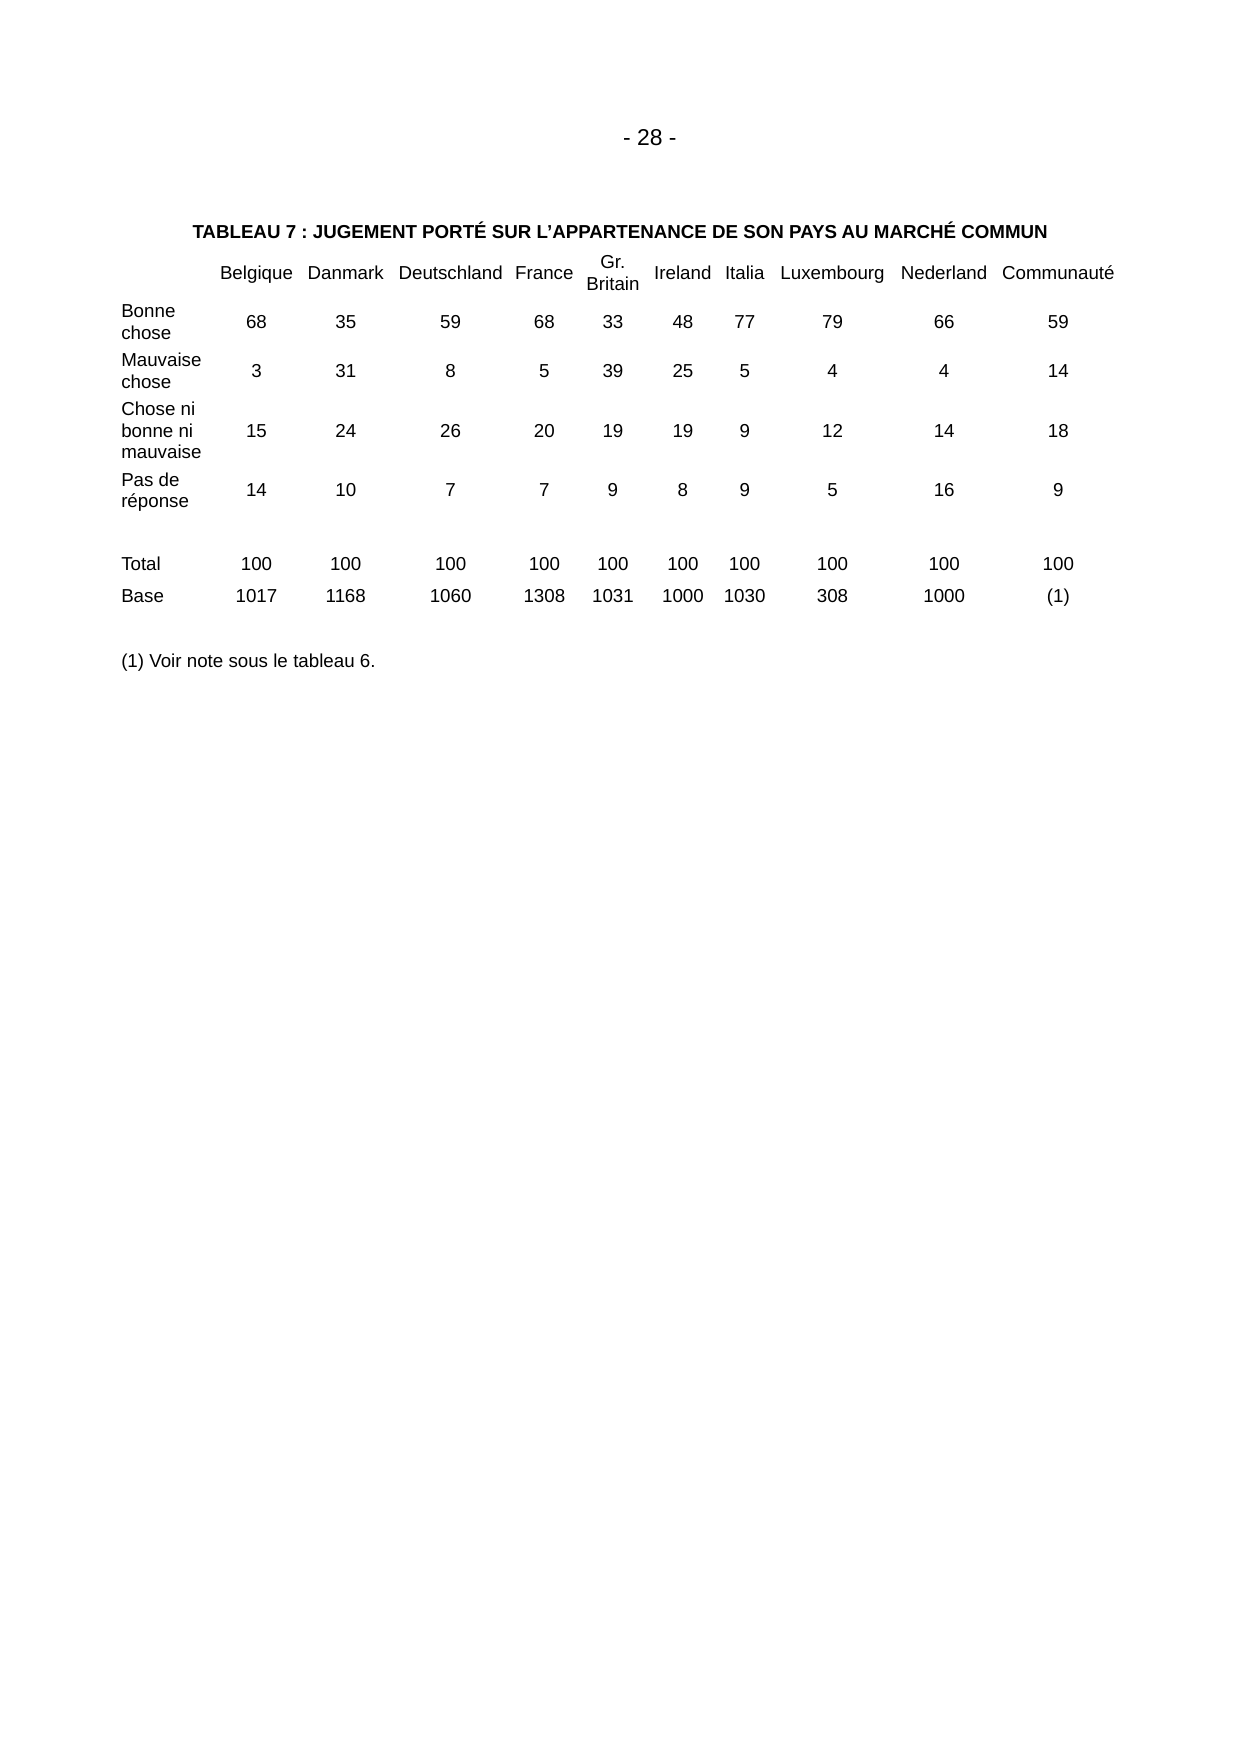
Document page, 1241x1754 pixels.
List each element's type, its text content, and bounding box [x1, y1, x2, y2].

table_cell Deutschland [391, 248, 510, 297]
table_cell 59 [391, 297, 510, 346]
table_cell Base [118, 579, 212, 612]
table_cell 4 [894, 346, 994, 395]
table_cell [771, 515, 893, 547]
table_cell 1168 [300, 579, 391, 612]
table_cell [118, 515, 212, 547]
table_cell 100 [771, 547, 893, 579]
table_cell 68 [510, 297, 578, 346]
table_cell 100 [718, 547, 771, 579]
table_cell 12 [771, 395, 893, 466]
table_cell 66 [894, 297, 994, 346]
table_cell 18 [994, 395, 1122, 466]
table_cell 100 [212, 547, 300, 579]
table_cell 35 [300, 297, 391, 346]
table_cell 8 [391, 346, 510, 395]
table_cell [578, 612, 647, 644]
table_cell Belgique [212, 248, 300, 297]
table_cell Luxembourg [771, 248, 893, 297]
table_cell [510, 515, 578, 547]
table_cell (1) [994, 579, 1122, 612]
table_cell 10 [300, 466, 391, 514]
table_cell [718, 612, 771, 644]
table_cell 7 [510, 466, 578, 514]
table_cell 14 [212, 466, 300, 514]
table_cell 9 [718, 466, 771, 514]
table_cell 26 [391, 395, 510, 466]
table_cell 3 [212, 346, 300, 395]
table_cell 1308 [510, 579, 578, 612]
table_cell 25 [647, 346, 718, 395]
table_cell 79 [771, 297, 893, 346]
table_cell [718, 515, 771, 547]
table_cell 308 [771, 579, 893, 612]
table_cell [994, 612, 1122, 644]
table_cell 8 [647, 466, 718, 514]
table_cell [510, 612, 578, 644]
table_cell 24 [300, 395, 391, 466]
table_header TABLEAU 7 : JUGEMENT PORTÉ SUR L’APPARTENANCE DE SON PAYS AU MARCHÉ COMMUN [118, 216, 1122, 248]
table_cell France [510, 248, 578, 297]
table_cell 14 [994, 346, 1122, 395]
table_cell [391, 612, 510, 644]
table_cell 100 [300, 547, 391, 579]
table_cell 33 [578, 297, 647, 346]
table_cell 77 [718, 297, 771, 346]
table_cell Bonne chose [118, 297, 212, 346]
table_cell 100 [578, 547, 647, 579]
table_cell [300, 515, 391, 547]
table_cell 1000 [647, 579, 718, 612]
table_cell 100 [994, 547, 1122, 579]
table_cell 31 [300, 346, 391, 395]
table_cell 100 [647, 547, 718, 579]
table_cell 68 [212, 297, 300, 346]
table_cell 1017 [212, 579, 300, 612]
table_cell Pas de réponse [118, 466, 212, 514]
table_cell 9 [994, 466, 1122, 514]
table_cell [118, 248, 212, 297]
table_cell 19 [647, 395, 718, 466]
table_cell (1) Voir note sous le tableau 6. [118, 644, 1122, 676]
table_cell 14 [894, 395, 994, 466]
table_cell Ireland [647, 248, 718, 297]
table_cell Communauté [994, 248, 1122, 297]
table_cell [994, 515, 1122, 547]
table_cell 5 [771, 466, 893, 514]
table_cell 19 [578, 395, 647, 466]
table_cell [118, 612, 212, 644]
table_cell 39 [578, 346, 647, 395]
table_cell 100 [510, 547, 578, 579]
table_cell 4 [771, 346, 893, 395]
table_cell 7 [391, 466, 510, 514]
table_cell Total [118, 547, 212, 579]
table_cell [212, 612, 300, 644]
table_cell 59 [994, 297, 1122, 346]
table_cell 48 [647, 297, 718, 346]
table_cell Italia [718, 248, 771, 297]
table_cell [894, 612, 994, 644]
table_cell 20 [510, 395, 578, 466]
table_cell 100 [894, 547, 994, 579]
table_cell Mauvaise chose [118, 346, 212, 395]
table_cell Chose ni bonne ni mauvaise [118, 395, 212, 466]
table_cell Nederland [894, 248, 994, 297]
table_cell 1000 [894, 579, 994, 612]
table_cell [391, 515, 510, 547]
table_cell [212, 515, 300, 547]
table_cell 5 [510, 346, 578, 395]
table_cell [647, 515, 718, 547]
table_cell 15 [212, 395, 300, 466]
table_cell 100 [391, 547, 510, 579]
table_cell 1031 [578, 579, 647, 612]
table_cell 1060 [391, 579, 510, 612]
table_cell [771, 612, 893, 644]
table_cell 9 [718, 395, 771, 466]
table_cell 5 [718, 346, 771, 395]
table_cell Danmark [300, 248, 391, 297]
table_cell [300, 612, 391, 644]
table_cell 1030 [718, 579, 771, 612]
table_cell [647, 612, 718, 644]
table_cell [894, 515, 994, 547]
table_cell 16 [894, 466, 994, 514]
table_cell 9 [578, 466, 647, 514]
table_cell Gr. Britain [578, 248, 647, 297]
table_cell [578, 515, 647, 547]
